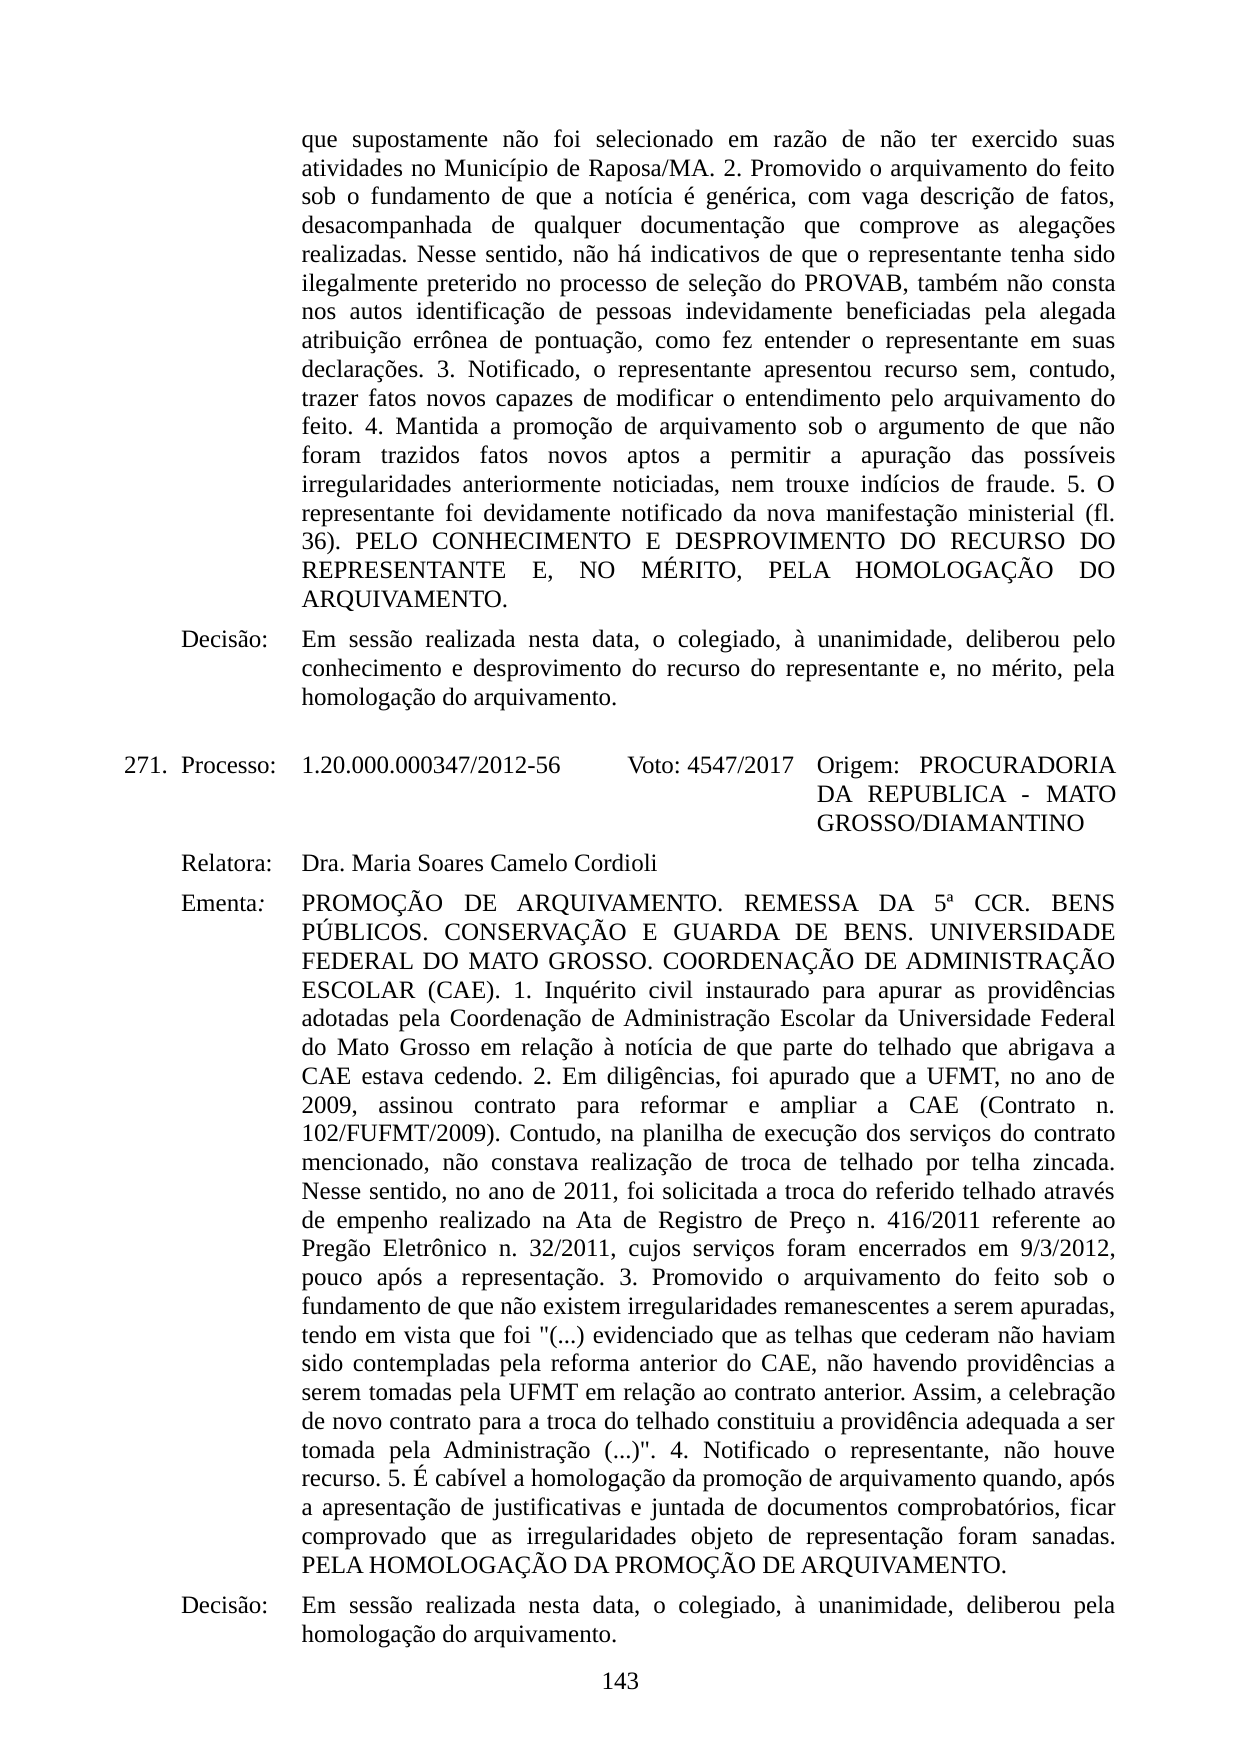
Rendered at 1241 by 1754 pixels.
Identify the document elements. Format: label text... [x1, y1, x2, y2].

table_cell [118, 883, 175, 1584]
table_cell [175, 118, 296, 618]
table_header Voto: 4547/2017 [621, 745, 811, 842]
table_cell [118, 843, 175, 883]
table_header 271. [118, 745, 175, 842]
table_cell Ementa: [175, 883, 296, 1584]
table_cell Decisão: [175, 618, 296, 716]
table_header Processo: [175, 745, 296, 842]
table_cell Em sessão realizada nesta data, o colegiado, à unanimidade, deliberou pela homologação do arquivamento. [296, 1584, 1122, 1653]
table_cell [118, 1584, 175, 1653]
table_header 1.20.000.000347/2012-56 [296, 745, 621, 842]
table_cell [118, 618, 175, 716]
table_cell Decisão: [175, 1584, 296, 1653]
table_header Origem: PROCURADORIA DA REPUBLICA - MATO GROSSO/DIAMANTINO [811, 745, 1122, 842]
table_cell PROMOÇÃO DE ARQUIVAMENTO. REMESSA DA 5ª CCR. BENS PÚBLICOS. CONSERVAÇÃO E GUARDA DE BENS. UNIVERSIDADE FEDERAL DO MATO GROSSO. COORDENAÇÃO DE ADMINISTRAÇÃO ESCOLAR (CAE). 1. Inquérito civil instaurado para apurar as providências adotadas pela Coordenação de Administração Escolar da Universidade Federal do Mato Grosso em relação à notícia de que parte do telhado que abrigava a CAE estava cedendo. 2. Em diligências, foi apurado que a UFMT, no ano de 2009, assinou contrato para reformar e ampliar a CAE (Contrato n. 102/FUFMT/2009). Contudo, na planilha de execução dos serviços do contrato mencionado, não constava realização de troca de telhado por telha zincada. Nesse sentido, no ano de 2011, foi solicitada a troca do referido telhado através de empenho realizado na Ata de Registro de Preço n. 416/2011 referente ao Pregão Eletrônico n. 32/2011, cujos serviços foram encerrados em 9/3/2012, pouco após a representação. 3. Promovido o arquivamento do feito sob o fundamento de que não existem irregularidades remanescentes a serem apuradas, tendo em vista que foi "(...) evidenciado que as telhas que cederam não haviam sido contempladas pela reforma anterior do CAE, não havendo providências a serem tomadas pela UFMT em relação ao contrato anterior. Assim, a celebração de novo contrato para a troca do telhado constituiu a providência adequada a ser tomada pela Administração (...)". 4. Notificado o representante, não houve recurso. 5. É cabível a homologação da promoção de arquivamento quando, após a apresentação de justificativas e juntada de documentos comprobatórios, ficar comprovado que as irregularidades objeto de representação foram sanadas. PELA HOMOLOGAÇÃO DA PROMOÇÃO DE ARQUIVAMENTO. [296, 883, 1122, 1584]
table_cell [118, 118, 175, 618]
table_cell Dra. Maria Soares Camelo Cordioli [296, 843, 1122, 883]
table_cell Em sessão realizada nesta data, o colegiado, à unanimidade, deliberou pelo conhecimento e desprovimento do recurso do representante e, no mérito, pela homologação do arquivamento. [296, 618, 1122, 716]
table_cell que supostamente não foi selecionado em razão de não ter exercido suas atividades no Município de Raposa/MA. 2. Promovido o arquivamento do feito sob o fundamento de que a notícia é genérica, com vaga descrição de fatos, desacompanhada de qualquer documentação que comprove as alegações realizadas. Nesse sentido, não há indicativos de que o representante tenha sido ilegalmente preterido no processo de seleção do PROVAB, também não consta nos autos identificação de pessoas indevidamente beneficiadas pela alegada atribuição errônea de pontuação, como fez entender o representante em suas declarações. 3. Notificado, o representante apresentou recurso sem, contudo, trazer fatos novos capazes de modificar o entendimento pelo arquivamento do feito. 4. Mantida a promoção de arquivamento sob o argumento de que não foram trazidos fatos novos aptos a permitir a apuração das possíveis irregularidades anteriormente noticiadas, nem trouxe indícios de fraude. 5. O representante foi devidamente notificado da nova manifestação ministerial (fl. 36). PELO CONHECIMENTO E DESPROVIMENTO DO RECURSO DO REPRESENTANTE E, NO MÉRITO, PELA HOMOLOGAÇÃO DO ARQUIVAMENTO. [296, 118, 1122, 618]
table_cell Relatora: [175, 843, 296, 883]
